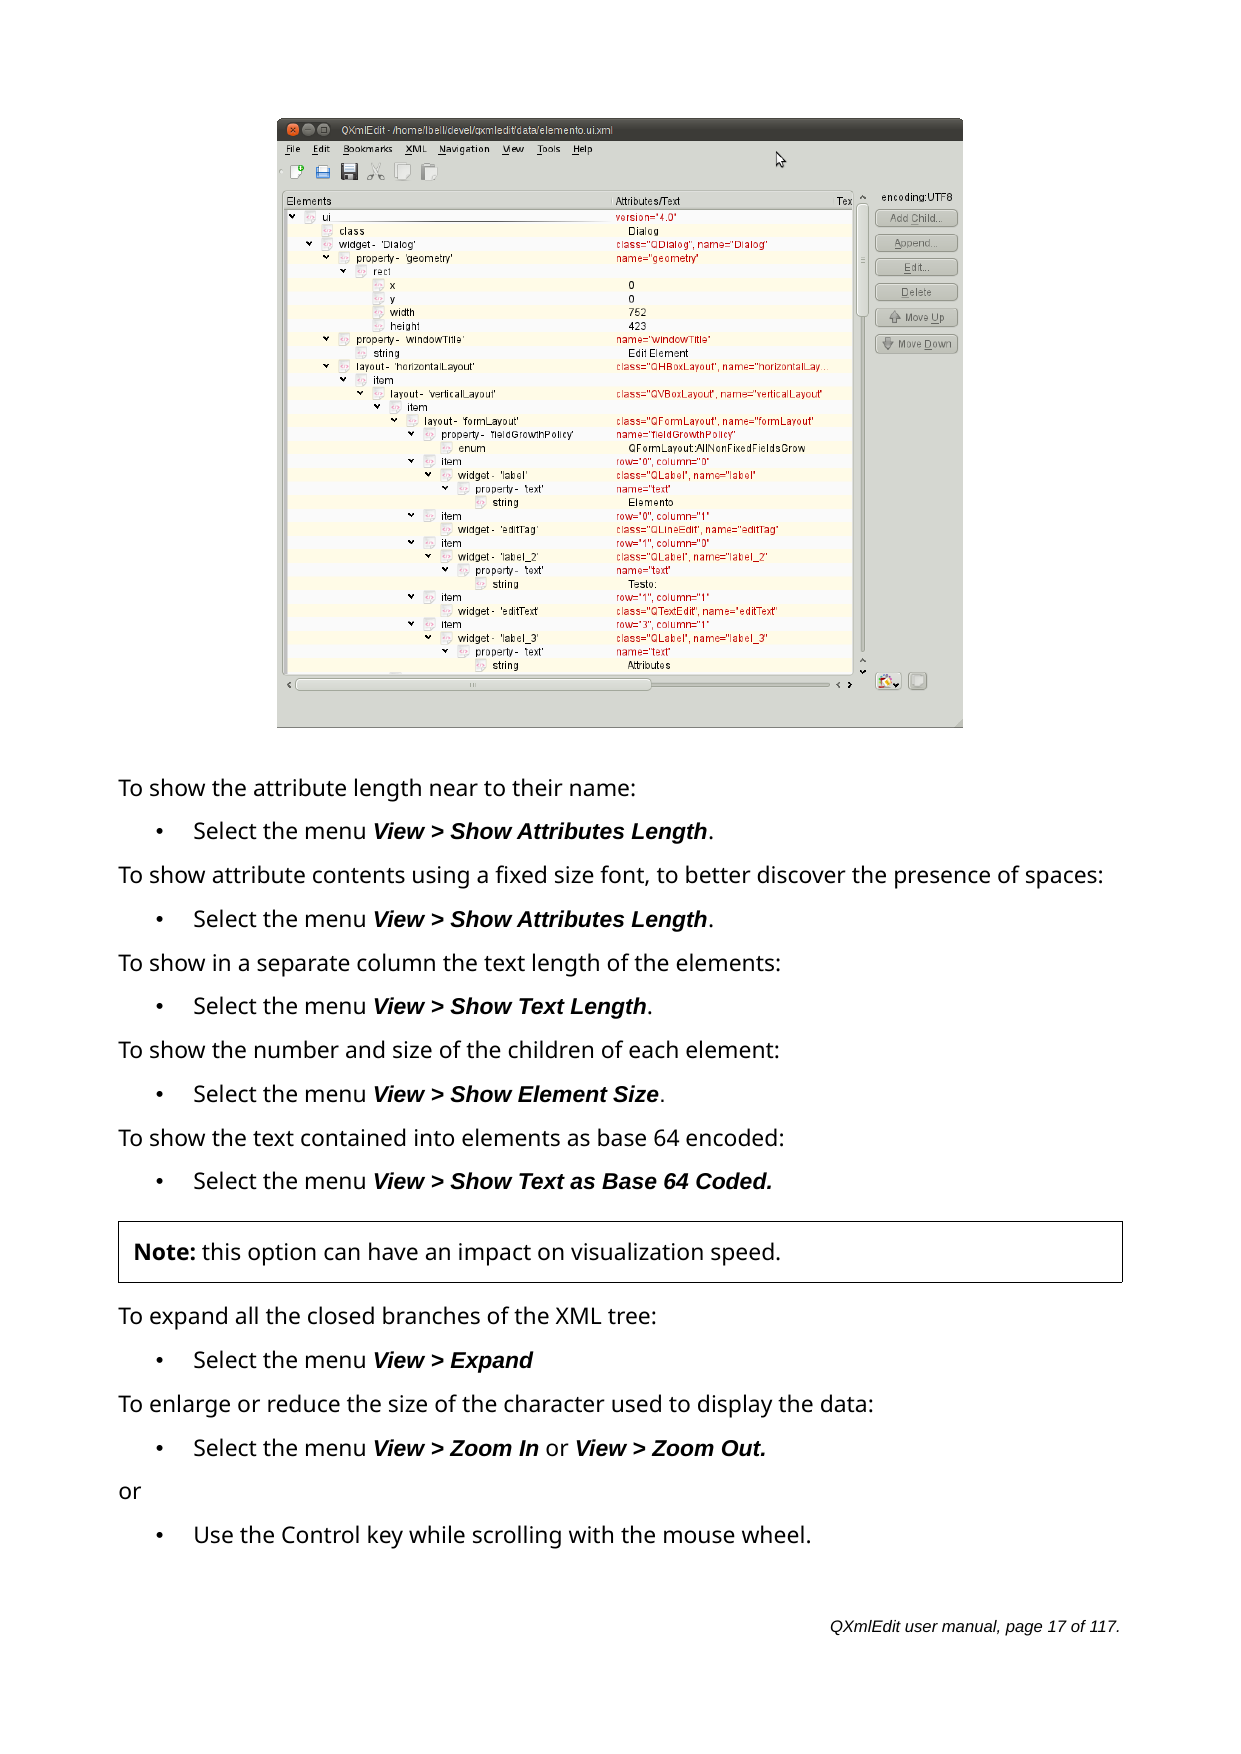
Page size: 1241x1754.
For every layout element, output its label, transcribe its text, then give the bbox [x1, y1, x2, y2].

list Select the menu View > Show Attributes Length. [156, 903, 1122, 934]
text To enlarge or reduce the size of the character used to display the data: [118, 1388, 1122, 1419]
text To expand all the closed branches of the XML tree: [118, 1300, 1122, 1331]
text To show in a separate column the text length of the elements: [118, 947, 1122, 978]
list Use the Control key while scrolling with the mouse wheel. [156, 1519, 1122, 1550]
list Select the menu View > Show Text Length. [156, 990, 1122, 1022]
list Select the menu View > Zoom In or View > Zoom Out. [156, 1431, 1122, 1463]
text To show the number and size of the children of each element: [118, 1034, 1122, 1065]
list Select the menu View > Show Text as Base 64 Coded. [156, 1165, 1122, 1197]
list Select the menu View > Show Attributes Length. [156, 815, 1122, 847]
text To show attribute contents using a fixed size font, to better discover the presence of spaces: [118, 859, 1122, 890]
list Select the menu View > Expand [156, 1344, 1122, 1375]
text or [118, 1475, 1122, 1506]
list Select the menu View > Show Element Size. [156, 1078, 1122, 1109]
text Note: this option can have an impact on visualization speed. [119, 1222, 1122, 1282]
text To show the attribute length near to their name: [118, 772, 1122, 803]
text To show the text contained into elements as base 64 encoded: [118, 1122, 1122, 1153]
picture [277, 118, 963, 728]
